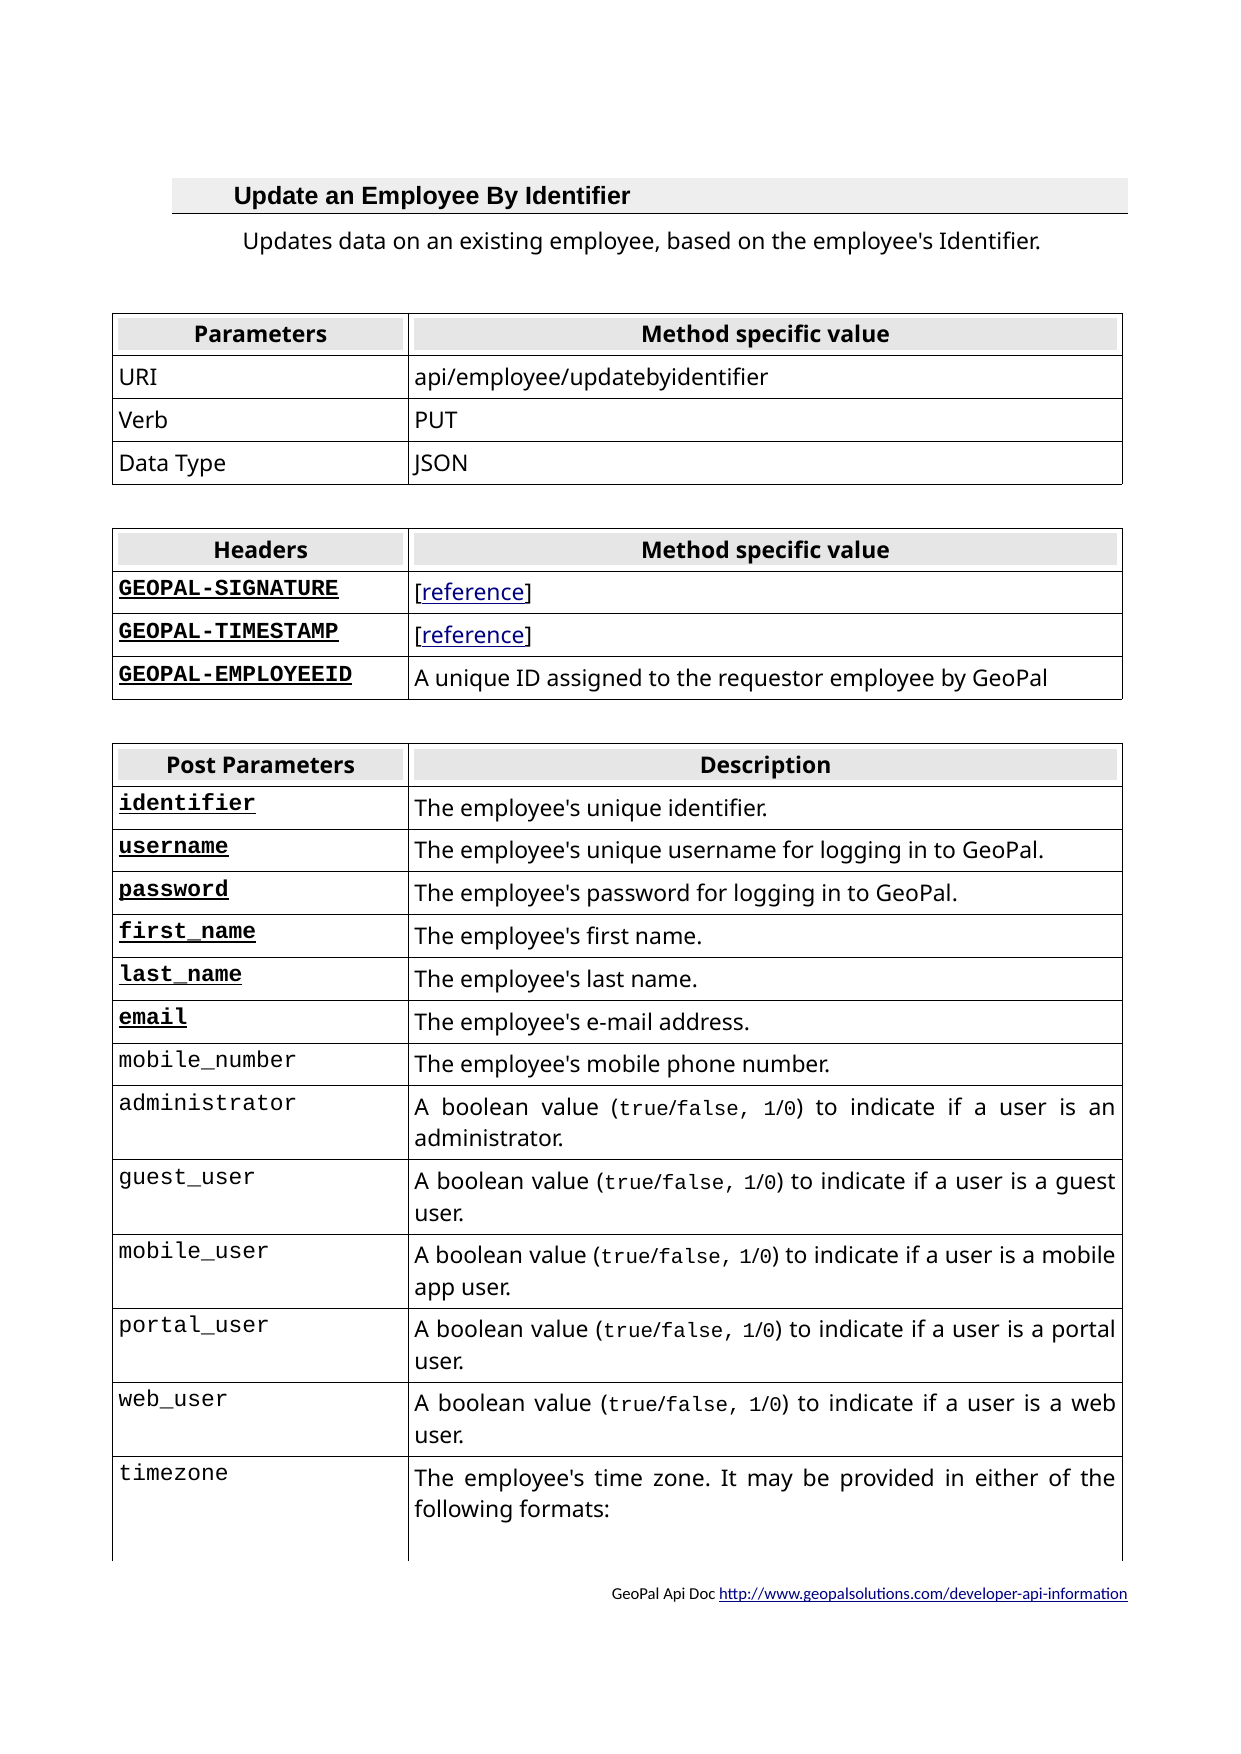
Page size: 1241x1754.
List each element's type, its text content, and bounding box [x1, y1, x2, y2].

table_cell password [113, 872, 408, 914]
table_cell The employee's mobile phone number. [409, 1044, 1122, 1085]
table_header Parameters [113, 314, 408, 355]
table_header Post Parameters [113, 744, 408, 786]
table_cell The employee's time zone. It may be provided in either of the following formats: [409, 1457, 1122, 1554]
table_cell The employee's last name. [409, 958, 1122, 1000]
table_cell mobile_number [113, 1044, 408, 1085]
table_cell A boolean value (true/false, 1/0) to indicate if a user is a guest user. [409, 1160, 1122, 1233]
table_header Headers [113, 529, 408, 571]
text Updates data on an existing employee, based on the employee's Identifier. [172, 225, 1128, 256]
table_cell The employee's password for logging in to GeoPal. [409, 872, 1122, 914]
subtitle Update an Employee By Identifier [172, 178, 1128, 213]
table_cell JSON [409, 442, 1122, 484]
table_cell mobile_user [113, 1235, 408, 1307]
table_cell administrator [113, 1086, 408, 1159]
table_cell timezone [113, 1457, 408, 1554]
table_cell URI [113, 356, 408, 398]
table_header Method specific value [409, 529, 1122, 571]
table_cell PUT [409, 399, 1122, 441]
table_cell GEOPAL-SIGNATURE [113, 572, 408, 613]
table_cell [reference] [409, 614, 1122, 656]
table_cell The employee's unique identifier. [409, 787, 1122, 828]
table_cell GEOPAL-EMPLOYEEID [113, 657, 408, 699]
table_cell email [113, 1001, 408, 1042]
table_cell A boolean value (true/false, 1/0) to indicate if a user is a portal user. [409, 1309, 1122, 1382]
table_cell GEOPAL-TIMESTAMP [113, 614, 408, 656]
table_header Method specific value [409, 314, 1122, 355]
table_cell username [113, 830, 408, 871]
table_cell portal_user [113, 1309, 408, 1382]
table_cell [reference] [409, 572, 1122, 613]
table_cell A unique ID assigned to the requestor employee by GeoPal [409, 657, 1122, 699]
table_cell first_name [113, 915, 408, 957]
table_cell The employee's e-mail address. [409, 1001, 1122, 1042]
table_cell A boolean value (true/false, 1/0) to indicate if a user is an administrator. [409, 1086, 1122, 1159]
table_cell Data Type [113, 442, 408, 484]
table_cell Verb [113, 399, 408, 441]
table_header Description [409, 744, 1122, 786]
table_cell A boolean value (true/false, 1/0) to indicate if a user is a web user. [409, 1383, 1122, 1456]
table_cell identifier [113, 787, 408, 828]
table_cell web_user [113, 1383, 408, 1456]
table_cell A boolean value (true/false, 1/0) to indicate if a user is a mobile app user. [409, 1235, 1122, 1307]
table_cell The employee's first name. [409, 915, 1122, 957]
table_cell last_name [113, 958, 408, 1000]
table_cell api/employee/updatebyidentifier [409, 356, 1122, 398]
table_cell guest_user [113, 1160, 408, 1233]
table_cell The employee's unique username for logging in to GeoPal. [409, 830, 1122, 871]
